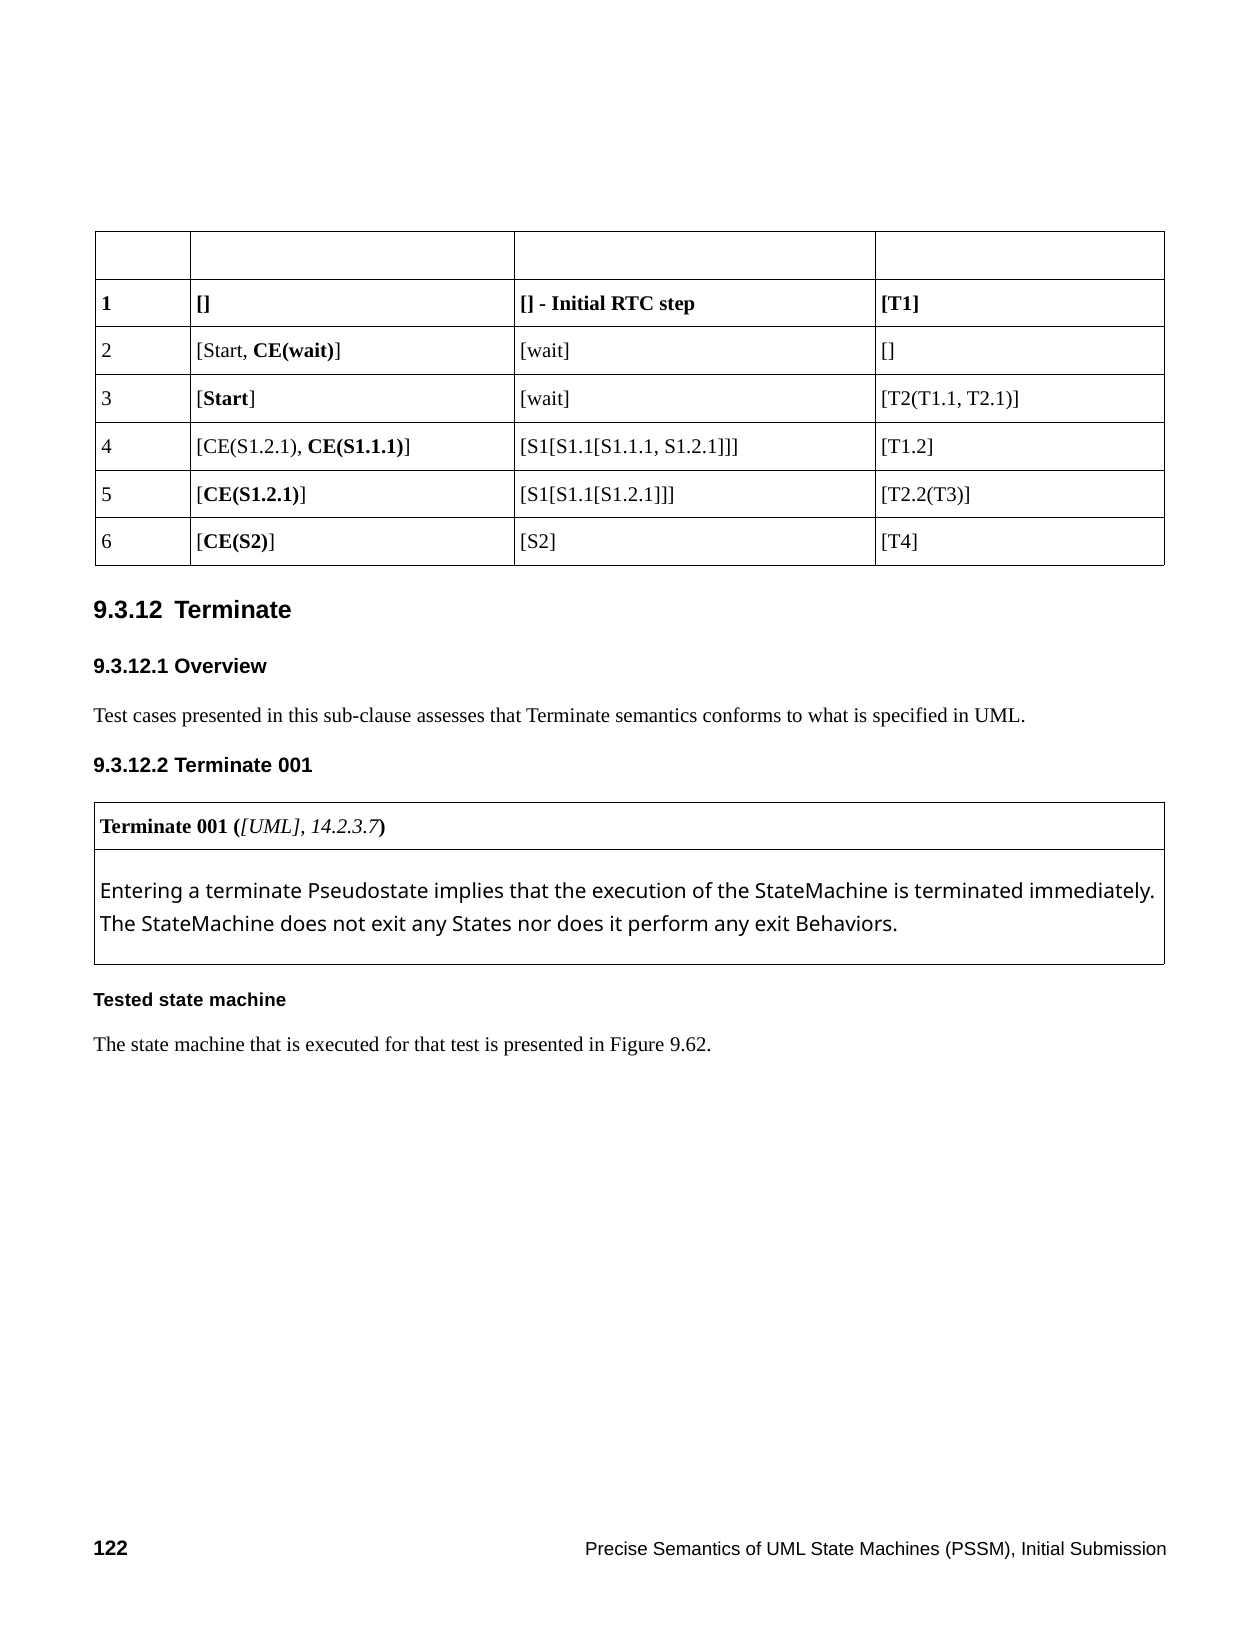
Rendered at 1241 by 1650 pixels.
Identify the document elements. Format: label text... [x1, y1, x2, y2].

table_cell [] - Initial RTC step [515, 280, 875, 326]
table_cell 2 [96, 327, 190, 374]
subtitle Overview [93, 653, 1164, 678]
table_cell [Start, CE(wait)] [191, 327, 514, 374]
table_cell Entering a terminate Pseudostate implies that the execution of the StateMachine is terminated immediately. The StateMachine does not exit any States nor does it perform any exit Behaviors. [95, 850, 1164, 964]
table_cell 1 [96, 280, 190, 326]
table_cell [T1] [876, 280, 1164, 326]
table_cell [] [876, 327, 1164, 374]
subtitle Tested state machine [93, 989, 1164, 1011]
table_cell [T1.2] [876, 423, 1164, 469]
table_cell [Start] [191, 375, 514, 422]
table_cell [S2] [515, 518, 875, 565]
table_cell [CE(S1.2.1)] [191, 471, 514, 517]
table_header [96, 232, 190, 279]
subtitle Terminate [93, 594, 1164, 623]
table_header [191, 232, 514, 279]
table_cell [] [191, 280, 514, 326]
table_cell 6 [96, 518, 190, 565]
table_cell [T2.2(T3)] [876, 471, 1164, 517]
table_header [515, 232, 875, 279]
subtitle Terminate 001 [93, 752, 1164, 777]
table_header [876, 232, 1164, 279]
table_cell [T2(T1.1, T2.1)] [876, 375, 1164, 422]
text Test cases presented in this sub-clause assesses that Terminate semantics conforms to what is specified in UML. [93, 703, 1164, 727]
table_cell [S1[S1.1[S1.2.1]]] [515, 471, 875, 517]
table_header Terminate 001 ([UML], 14.2.3.7) [95, 803, 1164, 849]
table_cell [wait] [515, 375, 875, 422]
table_cell 5 [96, 471, 190, 517]
table_cell [CE(S2)] [191, 518, 514, 565]
table_cell 4 [96, 423, 190, 469]
text The state machine that is executed for that test is presented in Figure 9.62. [93, 1032, 1164, 1056]
table_cell [T4] [876, 518, 1164, 565]
table_cell [wait] [515, 327, 875, 374]
table_cell [CE(S1.2.1), CE(S1.1.1)] [191, 423, 514, 469]
table_cell [S1[S1.1[S1.1.1, S1.2.1]]] [515, 423, 875, 469]
table_cell 3 [96, 375, 190, 422]
